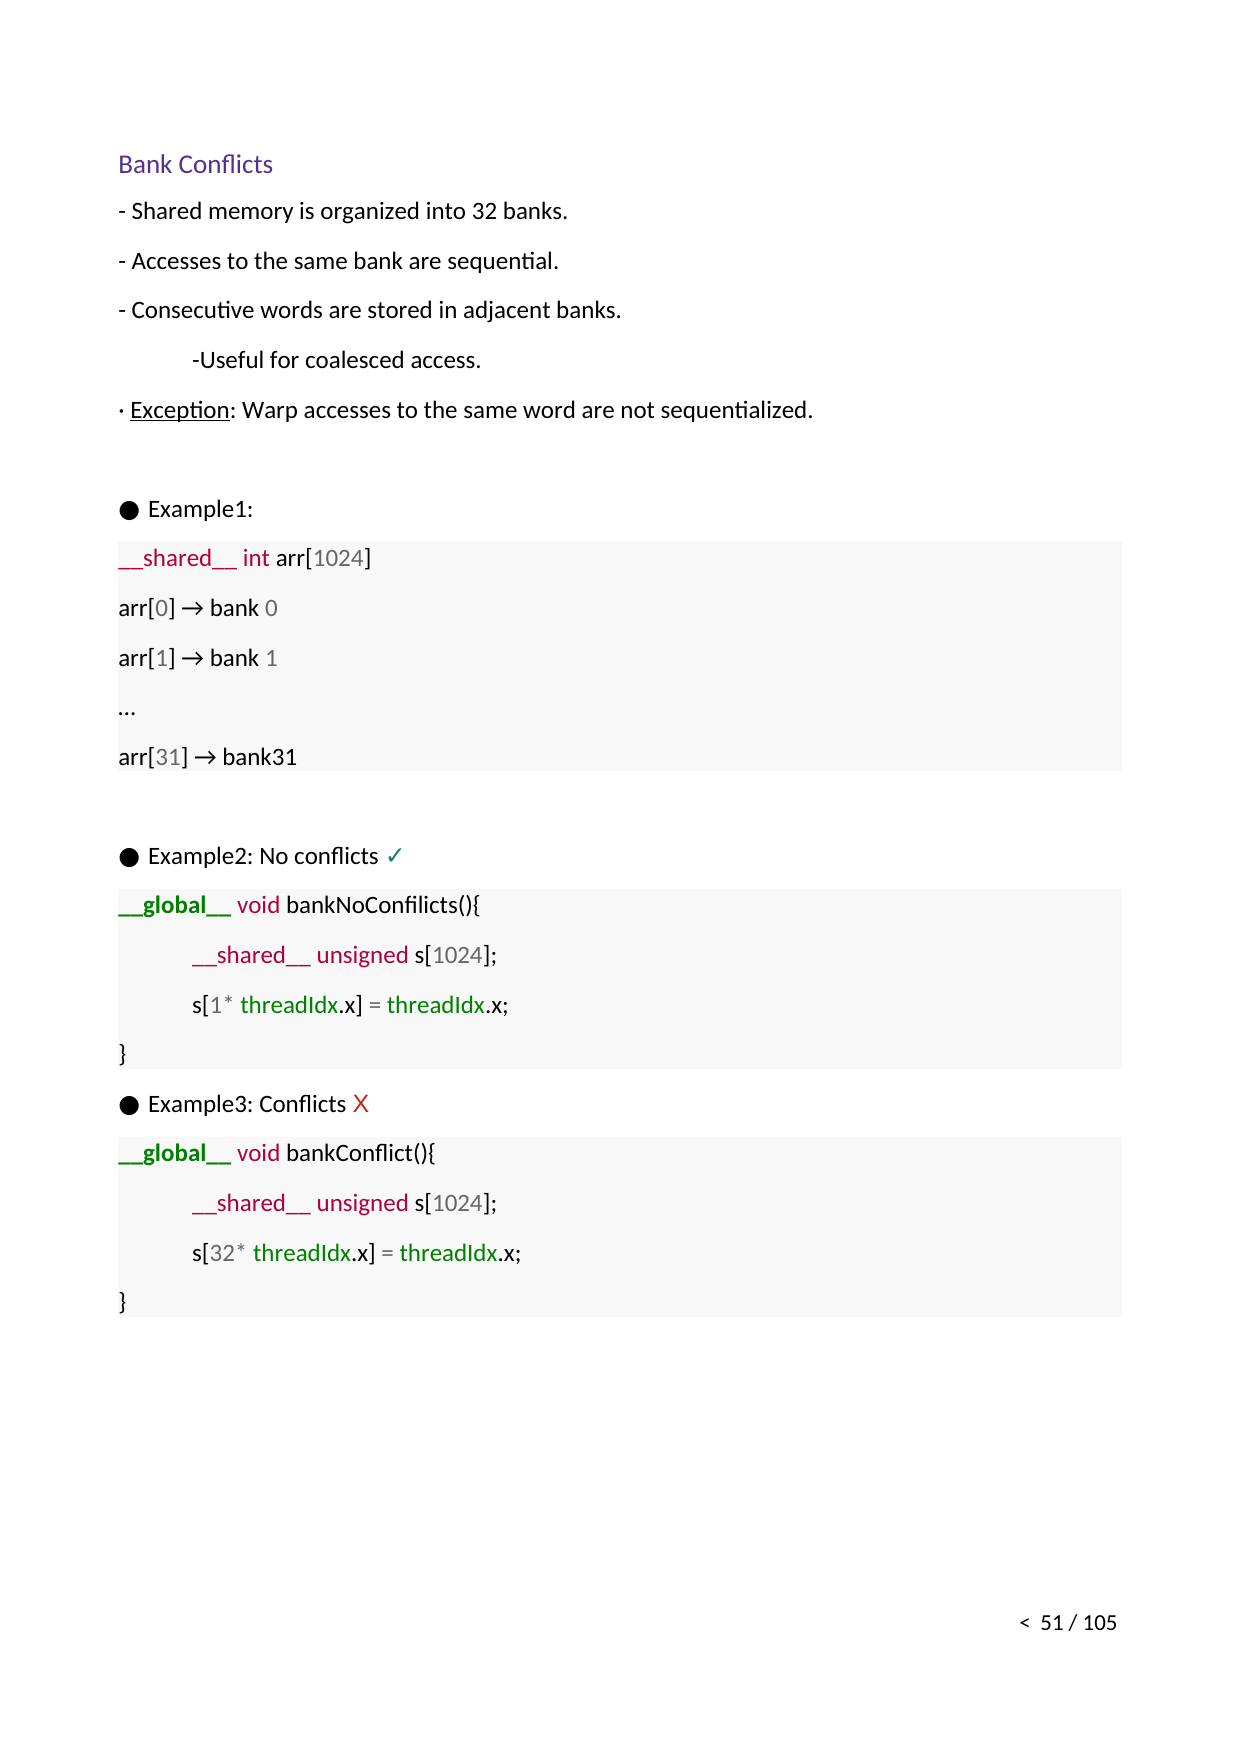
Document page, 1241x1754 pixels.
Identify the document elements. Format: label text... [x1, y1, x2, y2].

text __global__ void bankNoConfilicts(){ [118, 889, 1122, 920]
text ● Example1: [118, 493, 1122, 523]
text · Exception: Warp accesses to the same word are not sequentialized. [118, 394, 1122, 424]
text ● Example3: Conflicts X [118, 1088, 1122, 1118]
text s[1* threadIdx.x] = threadIdx.x; [118, 989, 1122, 1019]
text __global__ void bankConflict(){ [118, 1137, 1122, 1168]
text __shared__ unsigned s[1024]; [118, 1187, 1122, 1218]
text - Accesses to the same bank are sequential. [118, 245, 1122, 276]
text __shared__ unsigned s[1024]; [118, 939, 1122, 970]
text - Shared memory is organized into 32 banks. [118, 195, 1122, 226]
text - Consecutive words are stored in adjacent banks. [118, 294, 1122, 325]
text } [118, 1286, 1122, 1317]
text ● Example2: No conflicts ✓ [118, 840, 1122, 871]
text arr[1] → bank 1 [118, 642, 1122, 672]
text -Useful for coalesced access. [118, 344, 1122, 375]
text __shared__ int arr[1024] [118, 542, 1122, 573]
text s[32* threadIdx.x] = threadIdx.x; [118, 1237, 1122, 1267]
text arr[0] → bank 0 [118, 592, 1122, 623]
text … [118, 691, 1122, 722]
text } [118, 1038, 1122, 1069]
subtitle Bank Conflicts [118, 148, 1122, 181]
text arr[31] → bank31 [118, 741, 1122, 771]
